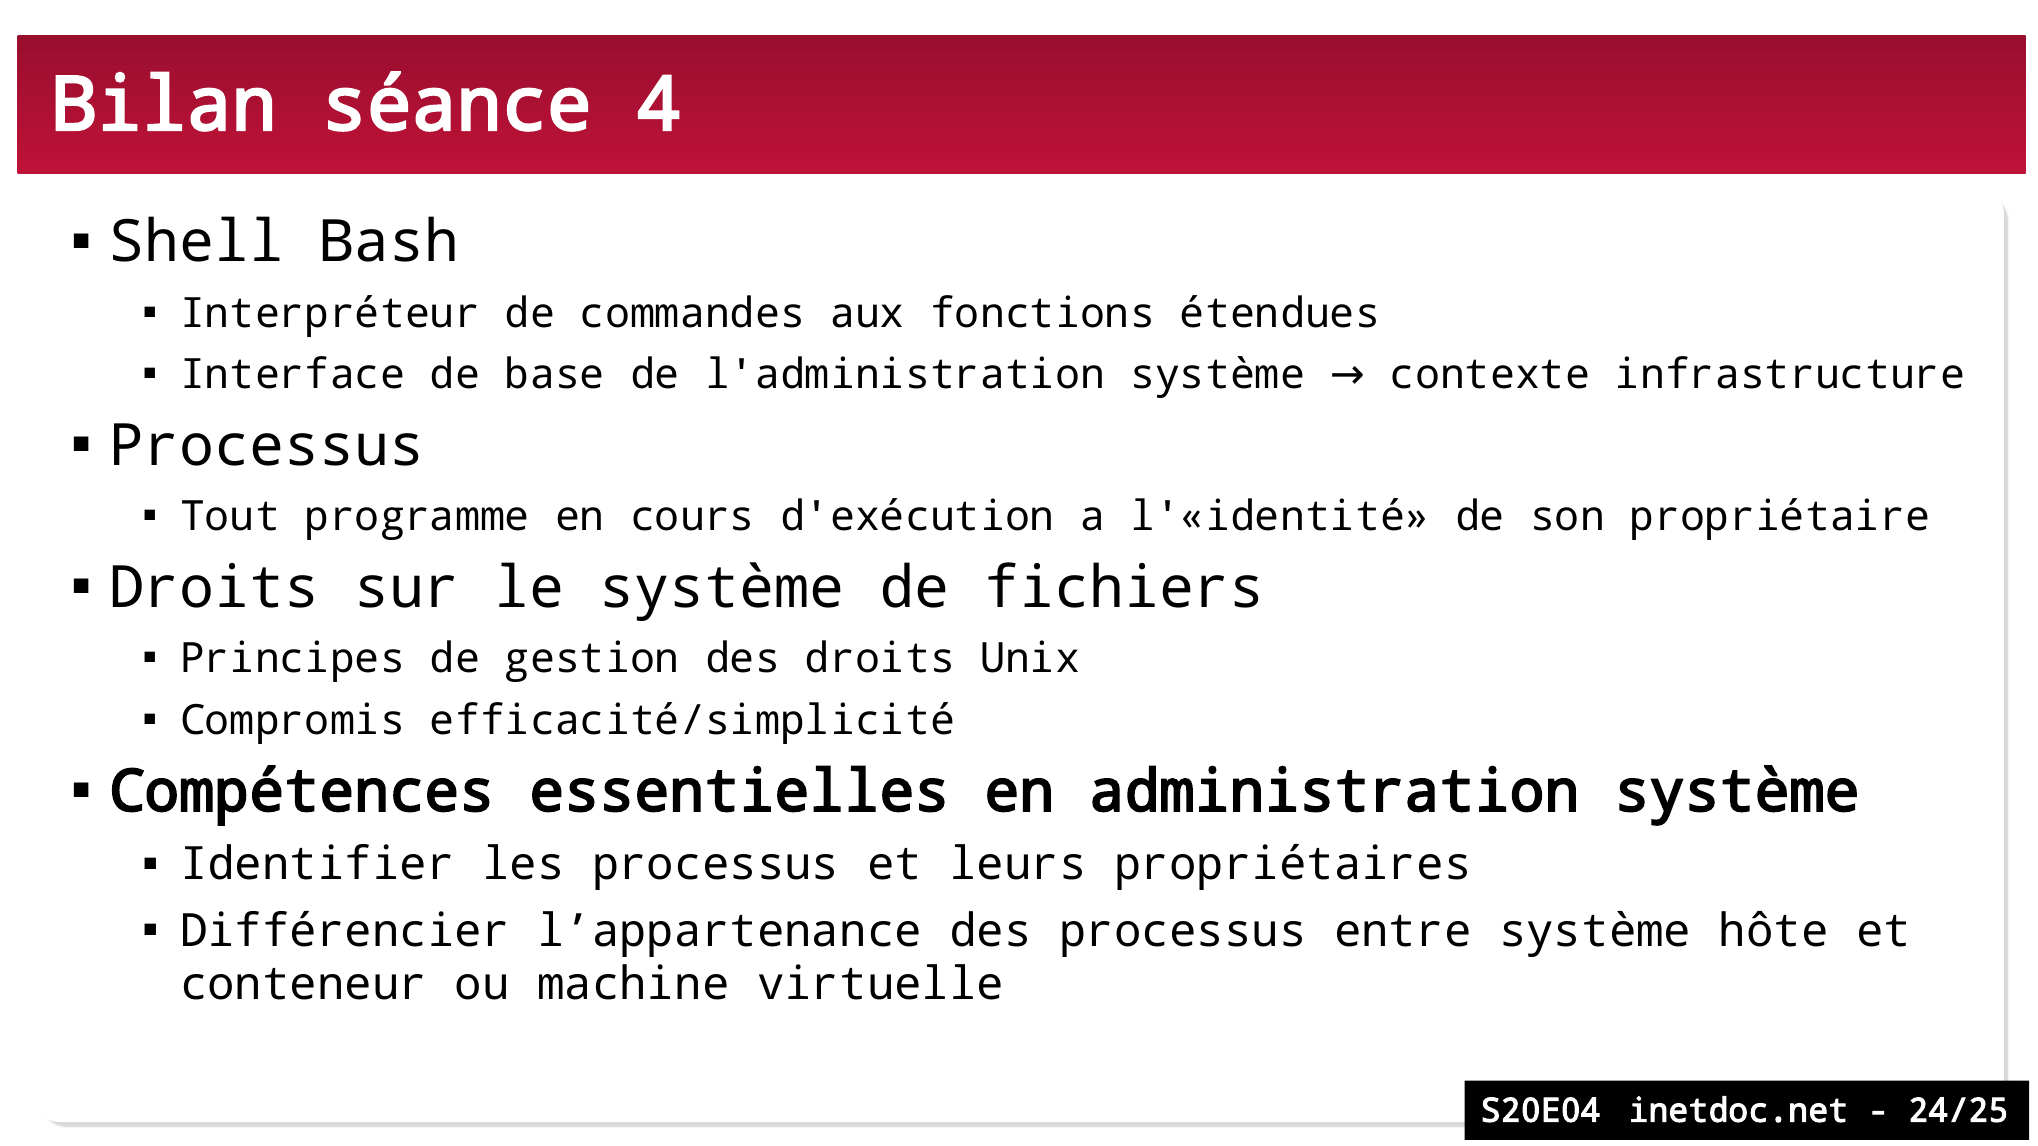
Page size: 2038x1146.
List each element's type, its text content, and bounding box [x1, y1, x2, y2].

text_box Bilan séance 4 [17, 35, 2026, 174]
text_box S20E04 inetdoc.net - <numéro>/25 [1464, 1080, 2030, 1140]
text_box Shell Bash Interpréteur de commandes aux fonctions étendues Interface de base de l'administration système → contexte infrastructure Processus Tout programme en cours d'exécution a l'«identité» de son propriétaire Droits sur le système de fichiers Principes de gestion des droits Unix Compromis efficacité/simplicité Compétences essentielles en administration système Identifier les processus et leurs propriétaires Différencier l’appartenance des processus entre système hôte et conteneur ou machine virtuelle [35, 188, 2004, 1123]
